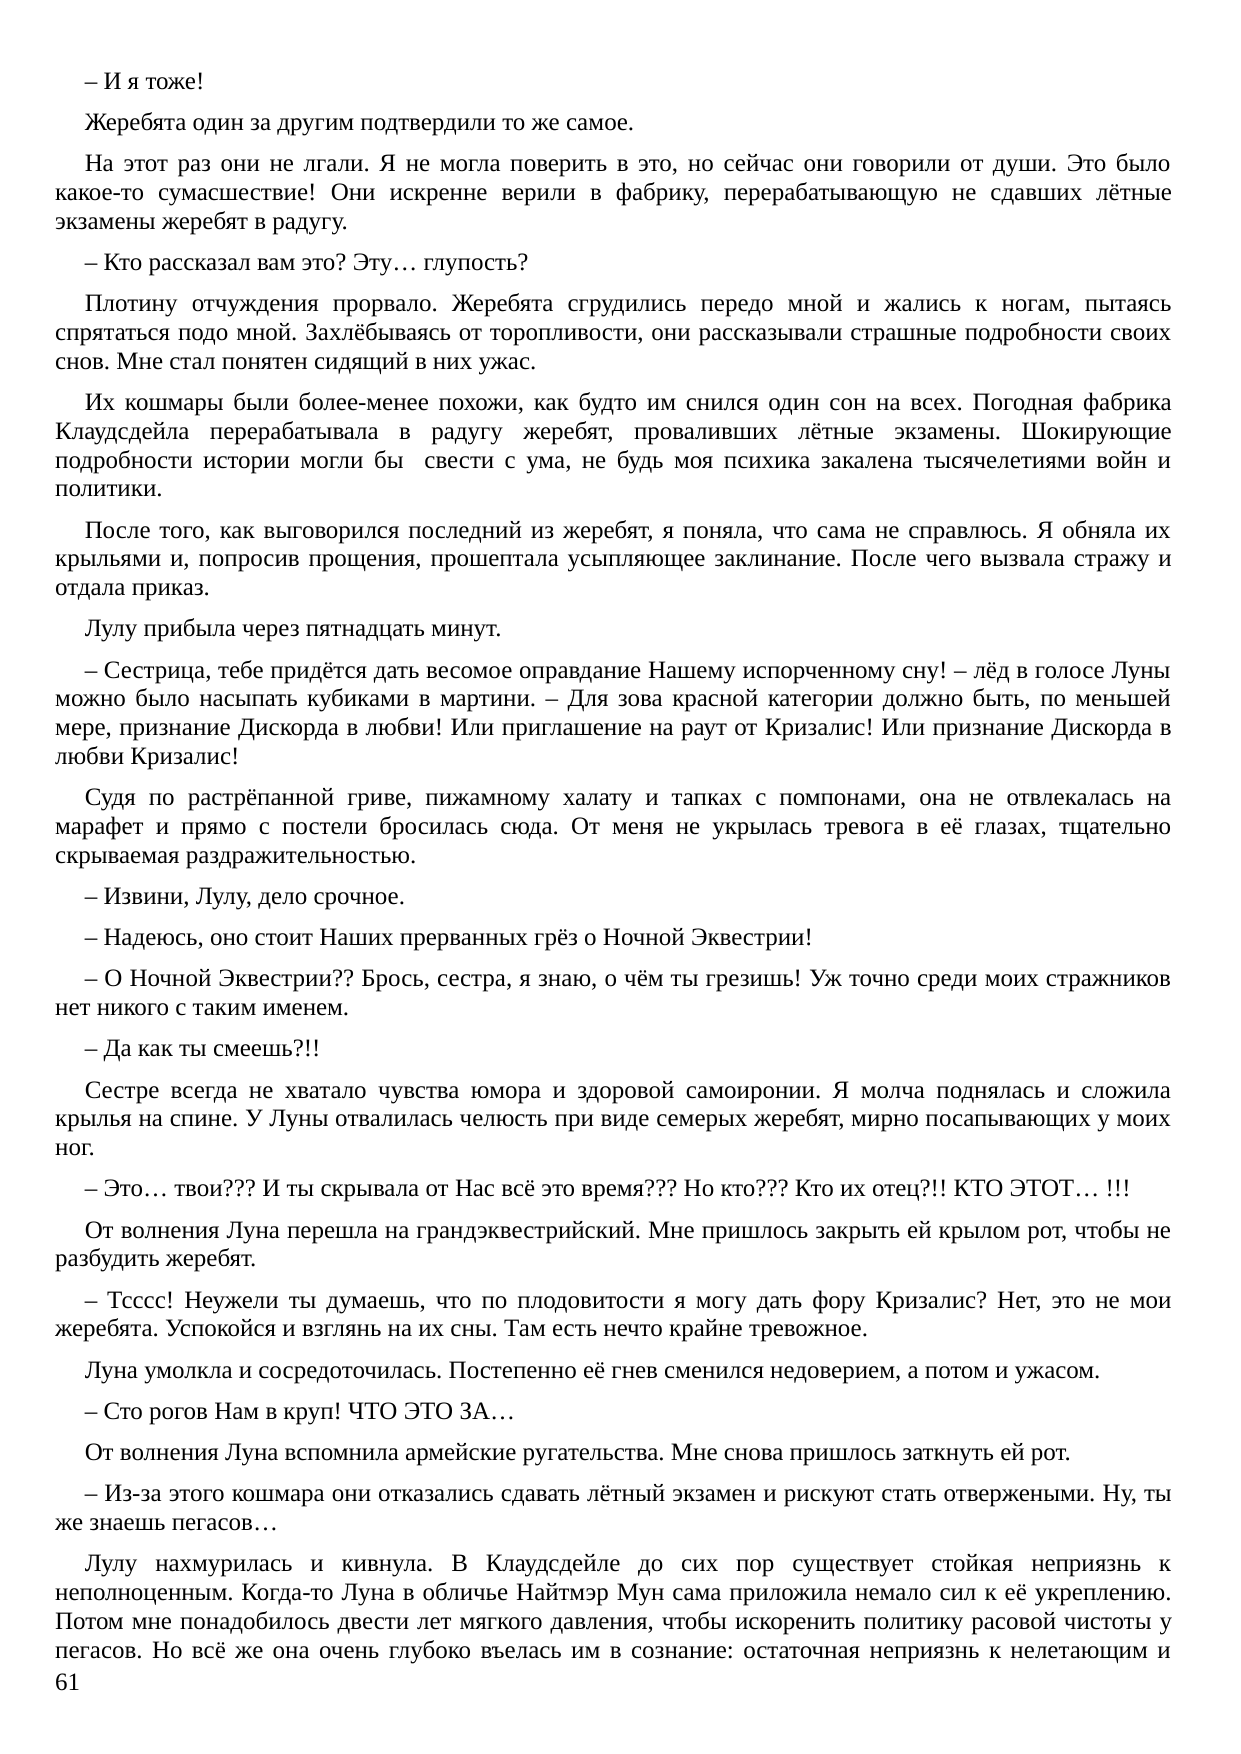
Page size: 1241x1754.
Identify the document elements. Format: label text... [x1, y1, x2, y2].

text – Извини, Лулу, дело срочное. [55, 881, 1173, 910]
text – Из-за этого кошмара они отказались сдавать лётный экзамен и рискуют стать отвержеными. Ну, ты же знаешь пегасов… [55, 1478, 1173, 1536]
text От волнения Луна перешла на грандэквестрийский. Мне пришлось закрыть ей крылом рот, чтобы не разбудить жеребят. [55, 1215, 1173, 1272]
text – Тсссс! Неужели ты думаешь, что по плодовитости я могу дать фору Кризалис? Нет, это не мои жеребята. Успокойся и взглянь на их сны. Там есть нечто крайне тревожное. [55, 1285, 1173, 1342]
text Лулу нахмурилась и кивнула. В Клаудсдейле до сих пор существует стойкая неприязнь к неполноценным. Когда-то Луна в обличье Найтмэр Мун сама приложила немало сил к её укреплению. Потом мне понадобилось двести лет мягкого давления, чтобы искоренить политику расовой чистоты у пегасов. Но всё же она очень глубоко въелась им в сознание: остаточная неприязнь к нелетающим и [55, 1548, 1173, 1663]
text Луна умолкла и сосредоточилась. Постепенно её гнев сменился недоверием, а потом и ужасом. [55, 1355, 1173, 1383]
text От волнения Луна вспомнила армейские ругательства. Мне снова пришлось заткнуть ей рот. [55, 1437, 1173, 1466]
text – И я тоже! [55, 66, 1173, 95]
text – Да как ты смеешь?!! [55, 1033, 1173, 1062]
text Плотину отчуждения прорвало. Жеребята сгрудились передо мной и жались к ногам, пытаясь спрятаться подо мной. Захлёбываясь от торопливости, они рассказывали страшные подробности своих снов. Мне стал понятен сидящий в них ужас. [55, 288, 1173, 375]
text После того, как выговорился последний из жеребят, я поняла, что сама не справлюсь. Я обняла их крыльями и, попросив прощения, прошептала усыпляющее заклинание. После чего вызвала стражу и отдала приказ. [55, 515, 1173, 601]
text Лулу прибыла через пятнадцать минут. [55, 613, 1173, 642]
text Сестре всегда не хватало чувства юмора и здоровой самоиронии. Я молча поднялась и сложила крылья на спине. У Луны отвалилась челюсть при виде семерых жеребят, мирно посапывающих у моих ног. [55, 1075, 1173, 1161]
text – Это… твои??? И ты скрывала от Нас всё это время??? Но кто??? Кто их отец?!! КТО ЭТОТ… !!! [55, 1173, 1173, 1202]
text – Надеюсь, оно стоит Наших прерванных грёз о Ночной Эквестрии! [55, 922, 1173, 951]
text Их кошмары были более-менее похожи, как будто им снился один сон на всех. Погодная фабрика Клаудсдейла перерабатывала в радугу жеребят, проваливших лётные экзамены. Шокирующие подробности истории могли бы свести с ума, не будь моя психика закалена тысячелетиями войн и политики. [55, 387, 1173, 502]
text – Кто рассказал вам это? Эту… глупость? [55, 247, 1173, 276]
text На этот раз они не лгали. Я не могла поверить в это, но сейчас они говорили от души. Это было какое-то сумасшествие! Они искренне верили в фабрику, перерабатывающую не сдавших лётные экзамены жеребят в радугу. [55, 148, 1173, 235]
text – Сто рогов Нам в круп! ЧТО ЭТО ЗА… [55, 1396, 1173, 1425]
text – О Ночной Эквестрии?? Брось, сестра, я знаю, о чём ты грезишь! Уж точно среди моих стражников нет никого с таким именем. [55, 963, 1173, 1021]
text – Сестрица, тебе придётся дать весомое оправдание Нашему испорченному сну! – лёд в голосе Луны можно было насыпать кубиками в мартини. – Для зова красной категории должно быть, по меньшей мере, признание Дискорда в любви! Или приглашение на раут от Кризалис! Или признание Дискорда в любви Кризалис! [55, 655, 1173, 770]
text Судя по растрёпанной гриве, пижамному халату и тапках с помпонами, она не отвлекалась на марафет и прямо с постели бросилась сюда. От меня не укрылась тревога в её глазах, тщательно скрываемая раздражительностью. [55, 782, 1173, 868]
text Жеребята один за другим подтвердили то же самое. [55, 107, 1173, 136]
